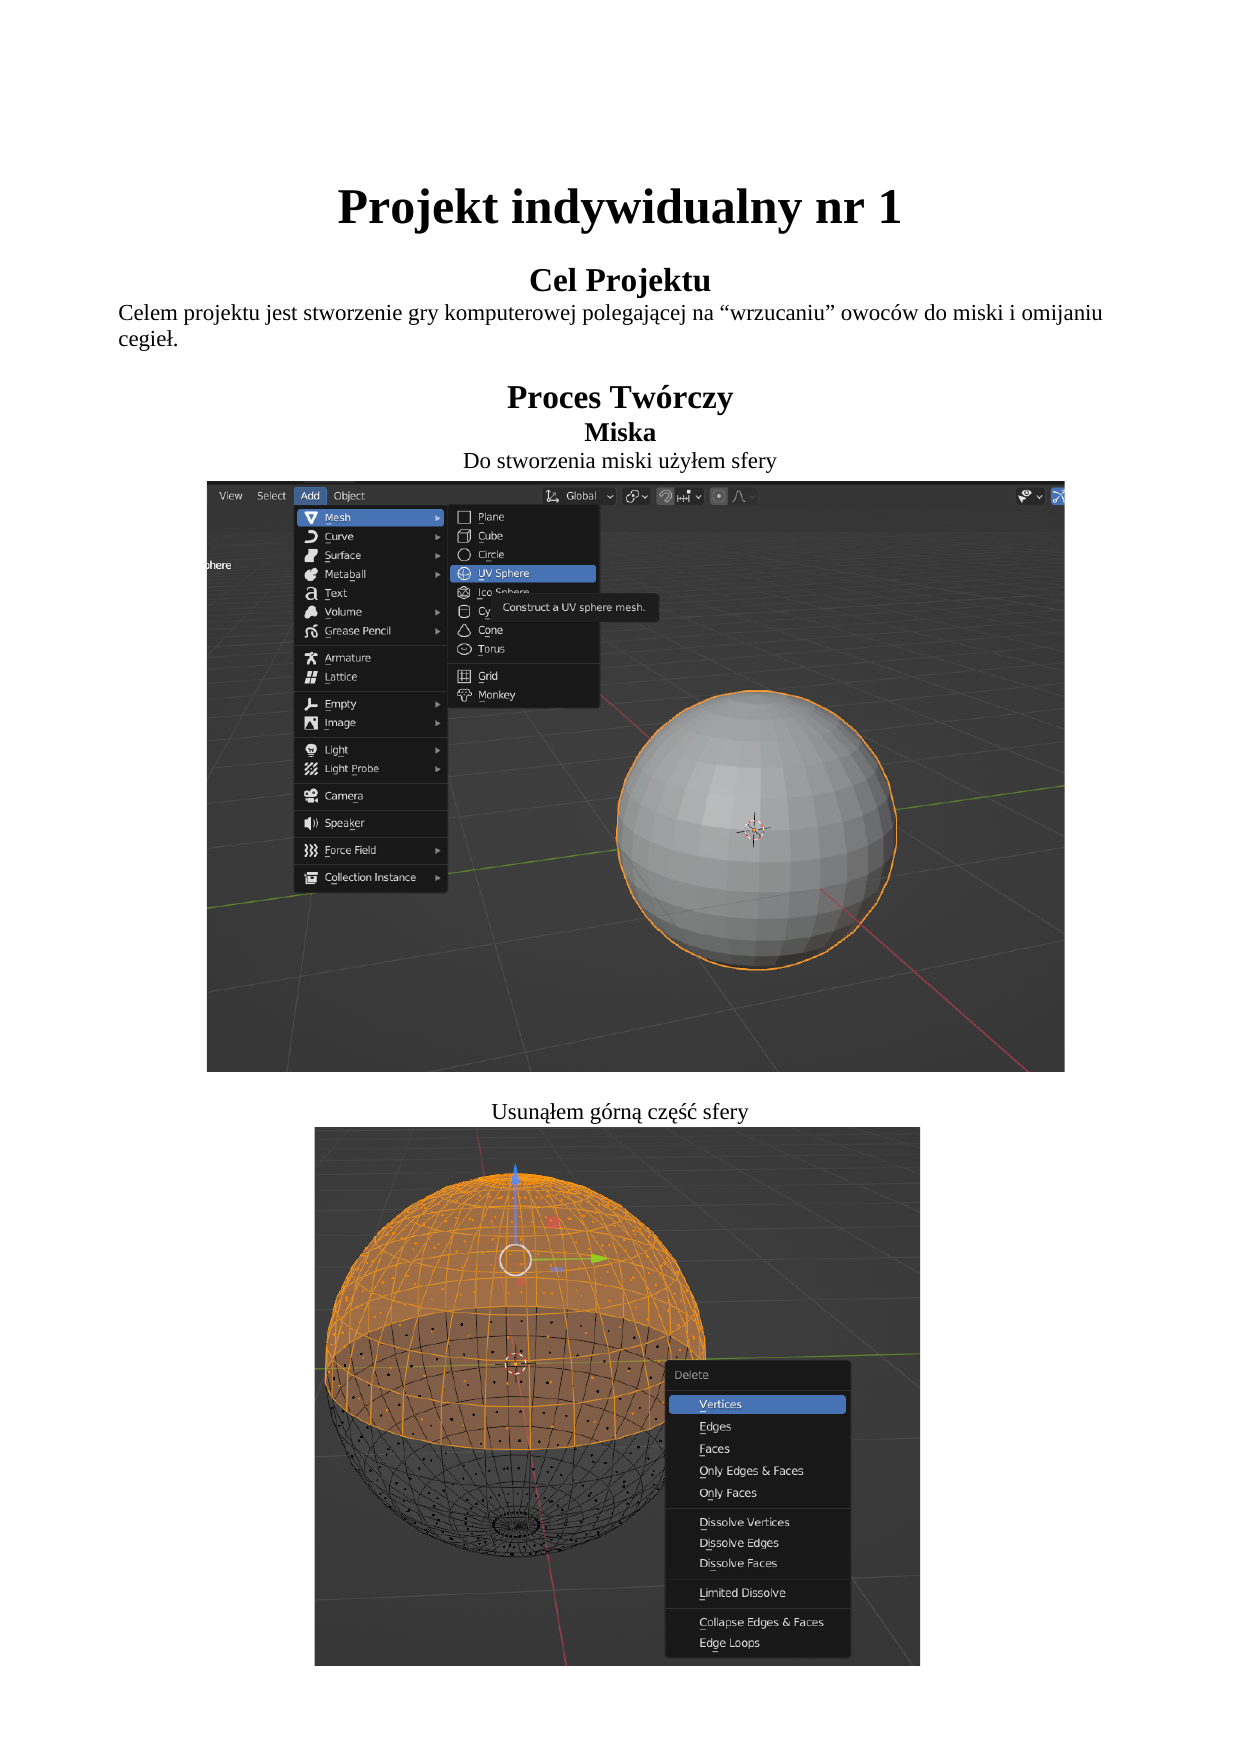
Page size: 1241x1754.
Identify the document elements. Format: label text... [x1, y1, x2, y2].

text Celem projektu jest stworzenie gry komputerowej polegającej na “wrzucaniu” owoców do miski i omijaniu cegieł. [118, 298, 1122, 351]
text Do stworzenia miski użyłem sfery [118, 447, 1122, 473]
picture [206, 481, 1065, 1072]
text Usunąłem górną część sfery [118, 1098, 1122, 1125]
text Proces Twórczy [118, 378, 1122, 416]
text Miska [118, 416, 1122, 447]
picture [314, 1127, 921, 1666]
text Projekt indywidualny nr 1 [118, 176, 1122, 234]
text Cel Projektu [118, 260, 1122, 298]
